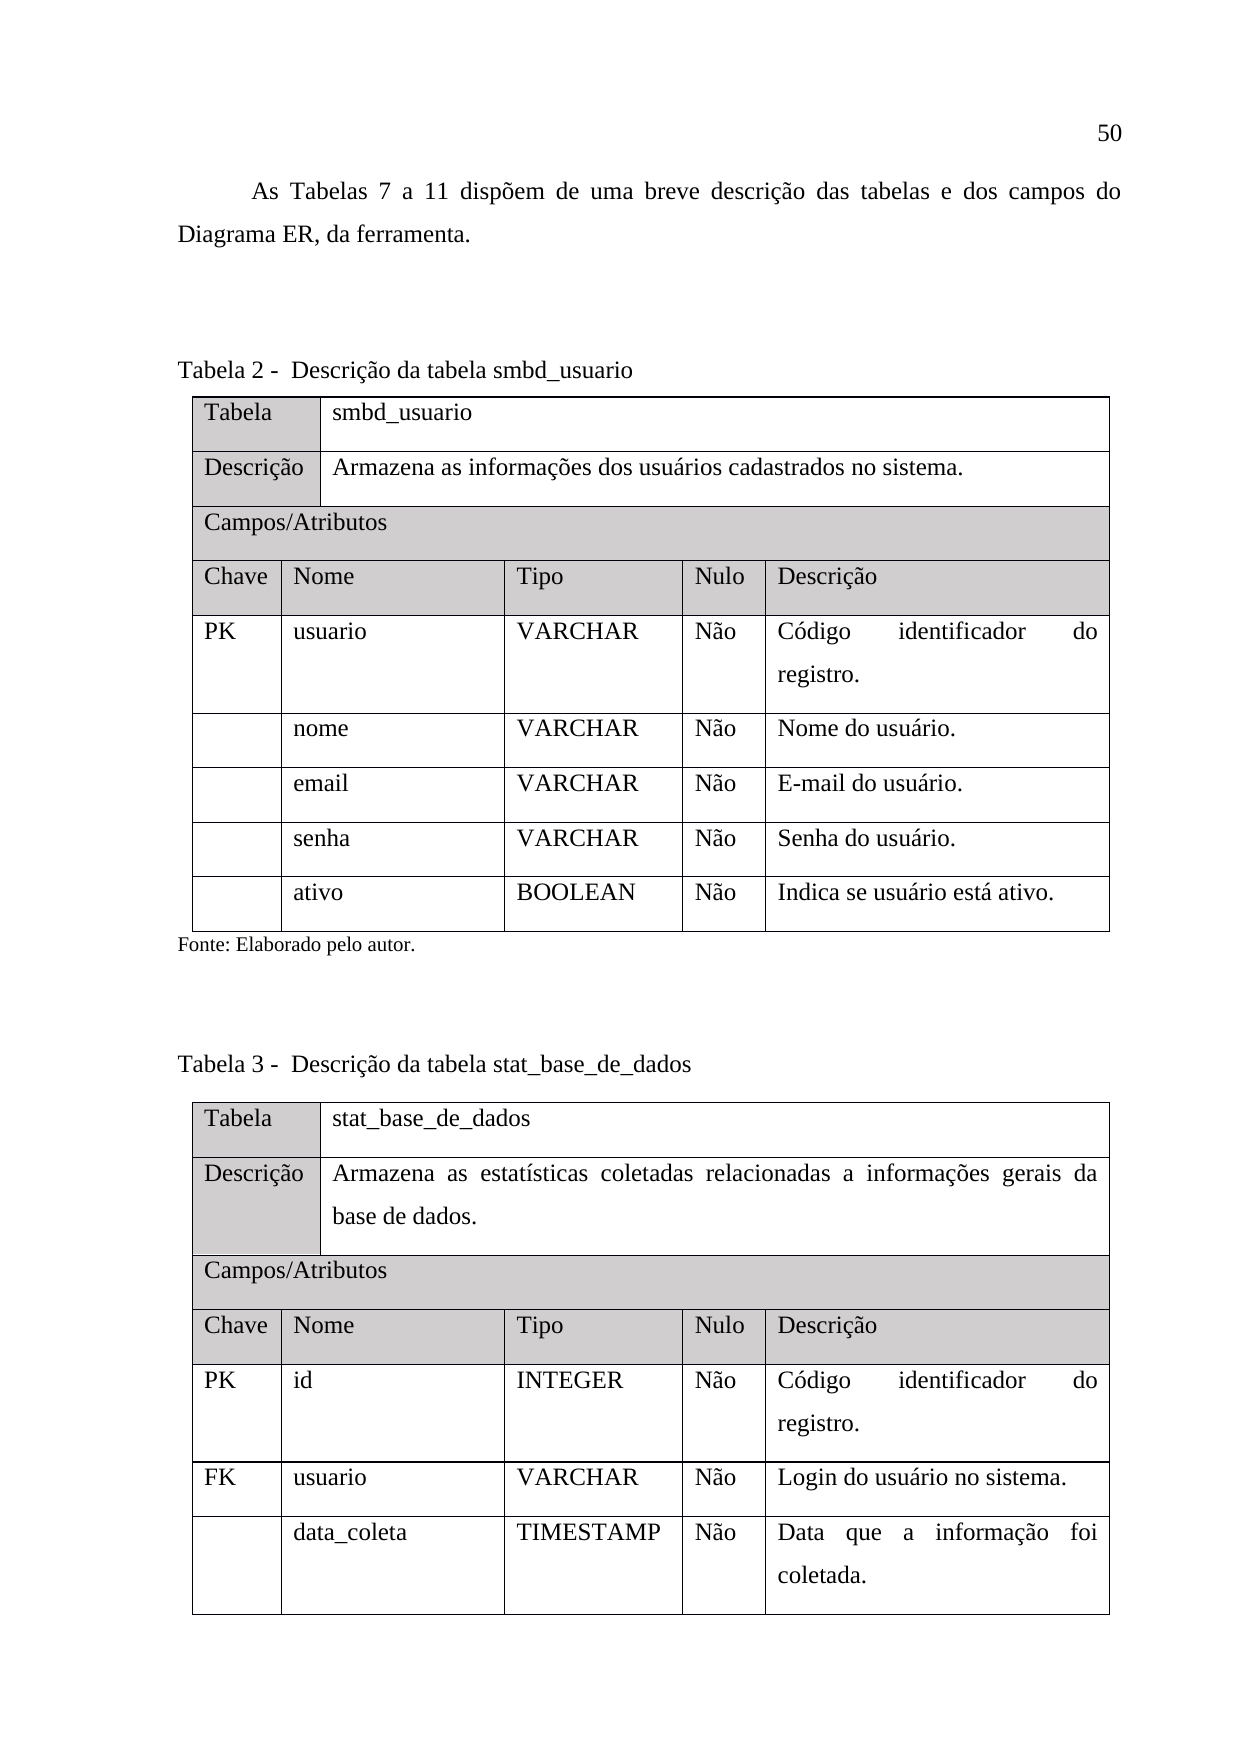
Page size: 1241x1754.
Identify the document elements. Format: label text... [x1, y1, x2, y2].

table_cell Login do usuário no sistema. [766, 1463, 1109, 1516]
table_cell Senha do usuário. [766, 823, 1109, 876]
table_cell Descrição [766, 1310, 1109, 1364]
list Fonte: Elaborado pelo autor. [177, 932, 1122, 956]
table_cell VARCHAR [505, 616, 682, 712]
table_cell [193, 823, 281, 876]
table_header stat_base_de_dados [321, 1103, 1109, 1157]
table_header smbd_usuario [321, 398, 1109, 451]
table_cell Data que a informação foi coletada. [766, 1517, 1109, 1614]
table_cell Indica se usuário está ativo. [766, 877, 1109, 931]
table_cell Nulo [683, 1310, 765, 1364]
table_cell Campos/Atributos [193, 507, 1109, 560]
table_cell Não [683, 714, 765, 767]
table_cell usuario [282, 1463, 504, 1516]
table_cell PK [193, 1365, 281, 1461]
text Tabela 2 - Descrição da tabela smbd_usuario [177, 355, 1122, 384]
table_cell PK [193, 616, 281, 712]
table_cell Não [683, 768, 765, 822]
table_header Tabela [193, 398, 320, 451]
table_cell Chave [193, 561, 281, 615]
table_cell usuario [282, 616, 504, 712]
table_header Tabela [193, 1103, 320, 1157]
table_cell Não [683, 877, 765, 931]
table_cell id [282, 1365, 504, 1461]
table_cell E-mail do usuário. [766, 768, 1109, 822]
table_cell data_coleta [282, 1517, 504, 1614]
table_cell Descrição [766, 561, 1109, 615]
table_cell Tipo [505, 561, 682, 615]
table_cell Nome [282, 1310, 504, 1364]
table_cell Código identificador do registro. [766, 616, 1109, 712]
table_cell ativo [282, 877, 504, 931]
table_cell BOOLEAN [505, 877, 682, 931]
table_cell Armazena as informações dos usuários cadastrados no sistema. [321, 452, 1109, 506]
text As Tabelas 7 a 11 dispõem de uma breve descrição das tabelas e dos campos do Diagrama ER, da ferramenta. [177, 176, 1122, 248]
table_cell VARCHAR [505, 823, 682, 876]
text Tabela 3 - Descrição da tabela stat_base_de_dados [177, 1049, 1122, 1077]
table_cell nome [282, 714, 504, 767]
table_cell Nome [282, 561, 504, 615]
table_cell email [282, 768, 504, 822]
table_cell Não [683, 1517, 765, 1614]
table_cell Descrição [193, 1158, 320, 1254]
table_cell Não [683, 1463, 765, 1516]
table_cell VARCHAR [505, 1463, 682, 1516]
table_cell Tipo [505, 1310, 682, 1364]
table_cell TIMESTAMP [505, 1517, 682, 1614]
table_cell Campos/Atributos [193, 1256, 1109, 1309]
table_cell VARCHAR [505, 768, 682, 822]
table_cell FK [193, 1463, 281, 1516]
table_cell Nulo [683, 561, 765, 615]
table_cell Nome do usuário. [766, 714, 1109, 767]
table_cell [193, 714, 281, 767]
table_cell VARCHAR [505, 714, 682, 767]
table_cell Não [683, 616, 765, 712]
table_cell senha [282, 823, 504, 876]
table_cell INTEGER [505, 1365, 682, 1461]
table_cell Armazena as estatísticas coletadas relacionadas a informações gerais da base de dados. [321, 1158, 1109, 1254]
table_cell Código identificador do registro. [766, 1365, 1109, 1461]
table_cell [193, 1517, 281, 1614]
table_cell Não [683, 823, 765, 876]
table_cell Não [683, 1365, 765, 1461]
table_cell Chave [193, 1310, 281, 1364]
table_cell Descrição [193, 452, 320, 506]
table_cell [193, 768, 281, 822]
table_cell [193, 877, 281, 931]
